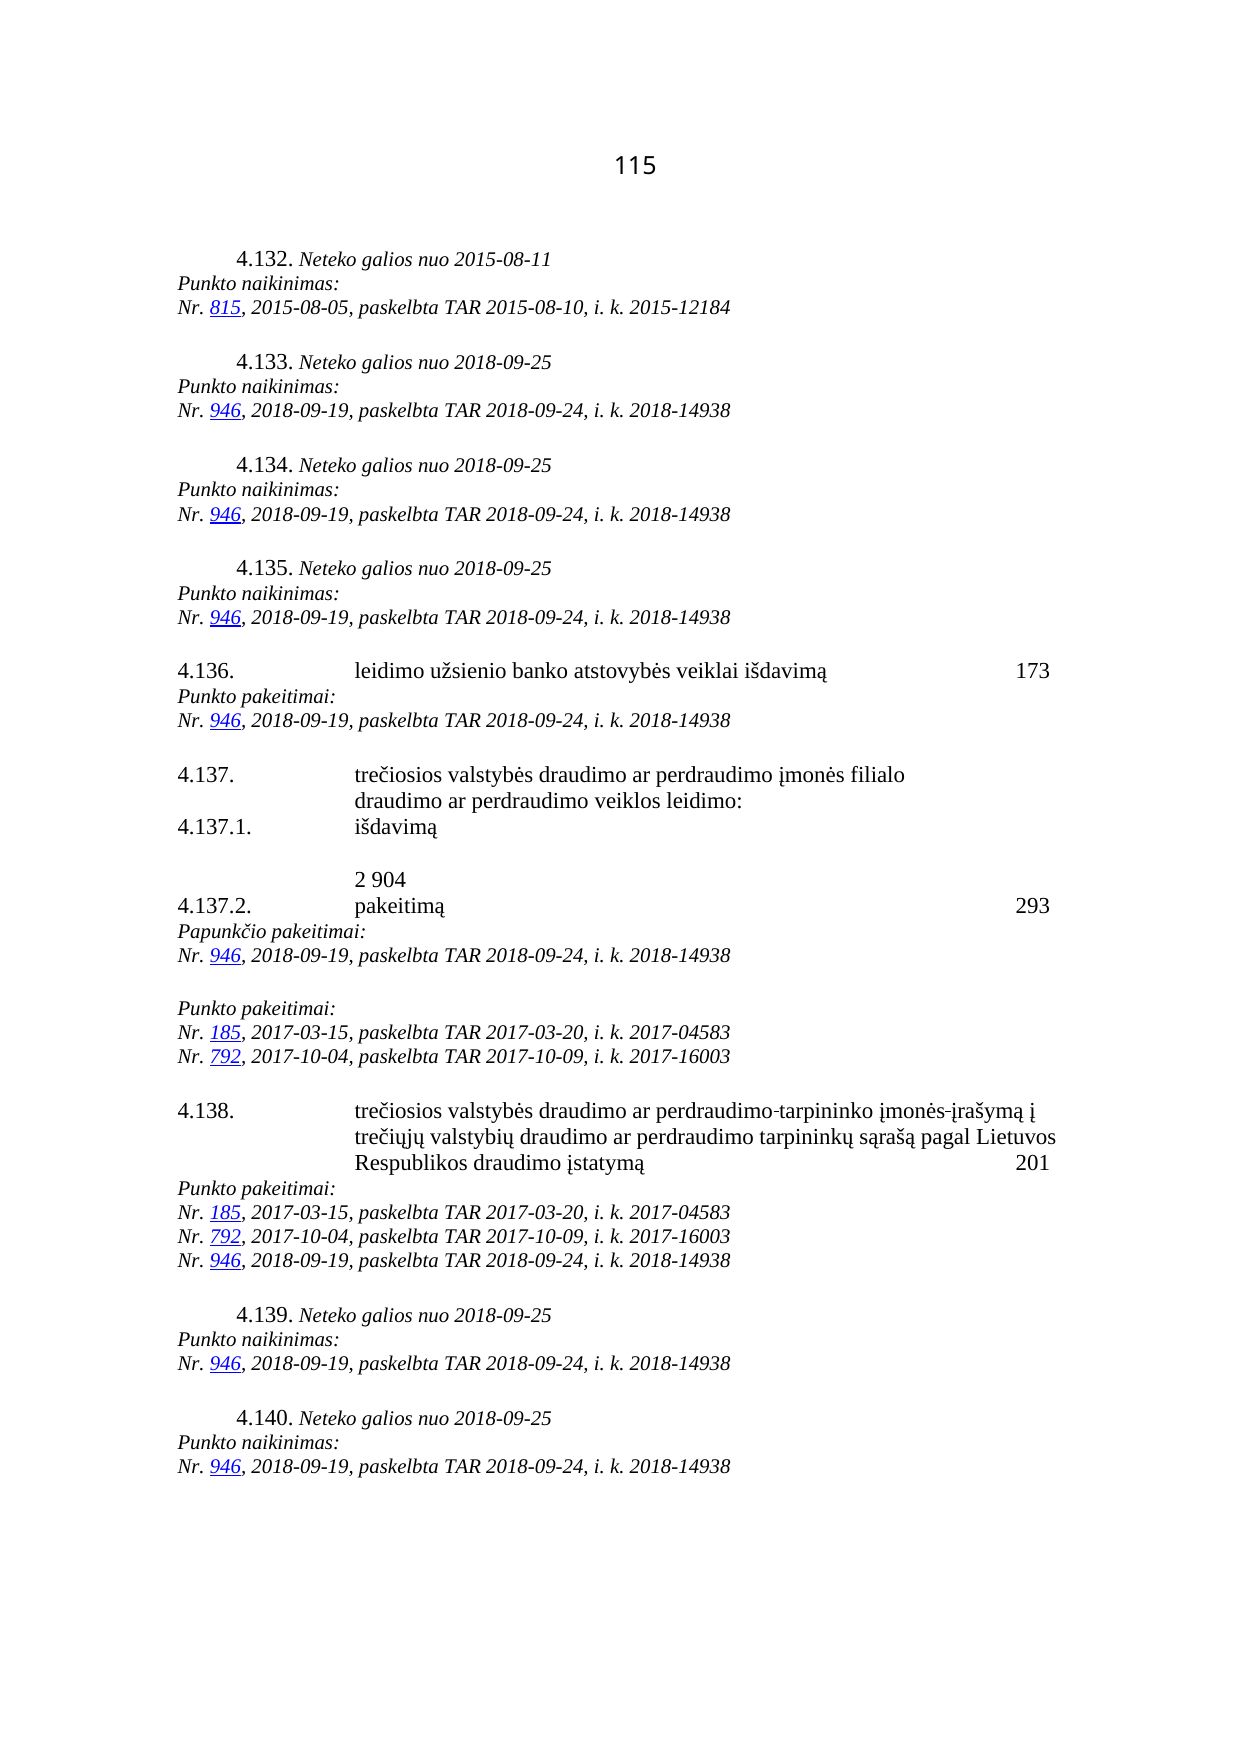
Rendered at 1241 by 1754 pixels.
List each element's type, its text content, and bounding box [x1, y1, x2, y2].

text 4.138. trečiosios valstybės draudimo ar perdraudimo tarpininko įmonės įrašymą į trečiųjų valstybių draudimo ar perdraudimo tarpininkų sąrašą pagal Lietuvos Respublikos draudimo įstatymą 201 [177, 1097, 1093, 1176]
text 4.136. leidimo užsienio banko atstovybės veiklai išdavimą 173 [177, 657, 1093, 684]
text Punkto naikinimas: [177, 477, 1093, 501]
text Nr. 946, 2018-09-19, paskelbta TAR 2018-09-24, i. k. 2018-14938 [177, 1454, 1093, 1478]
text Punkto naikinimas: [177, 581, 1093, 605]
text Nr. 946, 2018-09-19, paskelbta TAR 2018-09-24, i. k. 2018-14938 [177, 943, 1093, 967]
text Nr. 815, 2015-08-05, paskelbta TAR 2015-08-10, i. k. 2015-12184 [177, 295, 1093, 319]
text Nr. 946, 2018-09-19, paskelbta TAR 2018-09-24, i. k. 2018-14938 [177, 398, 1093, 422]
text Nr. 946, 2018-09-19, paskelbta TAR 2018-09-24, i. k. 2018-14938 [177, 1248, 1093, 1272]
text Punkto pakeitimai: [177, 996, 1093, 1020]
text 4.139. Neteko galios nuo 2018-09-25 [177, 1301, 1093, 1327]
text 4.132. Neteko galios nuo 2015-08-11 [177, 244, 1093, 271]
text draudimo ar perdraudimo veiklos leidimo: [354, 787, 945, 813]
text 4.137.2. pakeitimą 293 [177, 892, 1093, 919]
text Punkto naikinimas: [177, 1430, 1093, 1454]
text Punkto pakeitimai: [177, 684, 1093, 708]
text Nr. 792, 2017-10-04, paskelbta TAR 2017-10-09, i. k. 2017-16003 [177, 1044, 1093, 1068]
text 4.140. Neteko galios nuo 2018-09-25 [177, 1404, 1093, 1430]
text Nr. 792, 2017-10-04, paskelbta TAR 2017-10-09, i. k. 2017-16003 [177, 1224, 1093, 1248]
text Nr. 185, 2017-03-15, paskelbta TAR 2017-03-20, i. k. 2017-04583 [177, 1200, 1093, 1224]
text 4.135. Neteko galios nuo 2018-09-25 [177, 554, 1093, 581]
text 4.133. Neteko galios nuo 2018-09-25 [177, 348, 1093, 374]
text Punkto naikinimas: [177, 374, 1093, 398]
text Nr. 946, 2018-09-19, paskelbta TAR 2018-09-24, i. k. 2018-14938 [177, 1351, 1093, 1375]
text Nr. 946, 2018-09-19, paskelbta TAR 2018-09-24, i. k. 2018-14938 [177, 708, 1093, 732]
text Nr. 946, 2018-09-19, paskelbta TAR 2018-09-24, i. k. 2018-14938 [177, 605, 1093, 629]
text 4.134. Neteko galios nuo 2018-09-25 [177, 451, 1093, 477]
text Punkto naikinimas: [177, 1327, 1093, 1351]
text Punkto naikinimas: [177, 271, 1093, 295]
text Papunkčio pakeitimai: [177, 919, 1093, 943]
text 4.137. trečiosios valstybės draudimo ar perdraudimo įmonės filialo [177, 761, 945, 787]
text Nr. 946, 2018-09-19, paskelbta TAR 2018-09-24, i. k. 2018-14938 [177, 501, 1093, 526]
text Punkto pakeitimai: [177, 1176, 1093, 1200]
text 4.137.1. išdavimą 2 904 [177, 813, 945, 892]
text Nr. 185, 2017-03-15, paskelbta TAR 2017-03-20, i. k. 2017-04583 [177, 1020, 1093, 1044]
